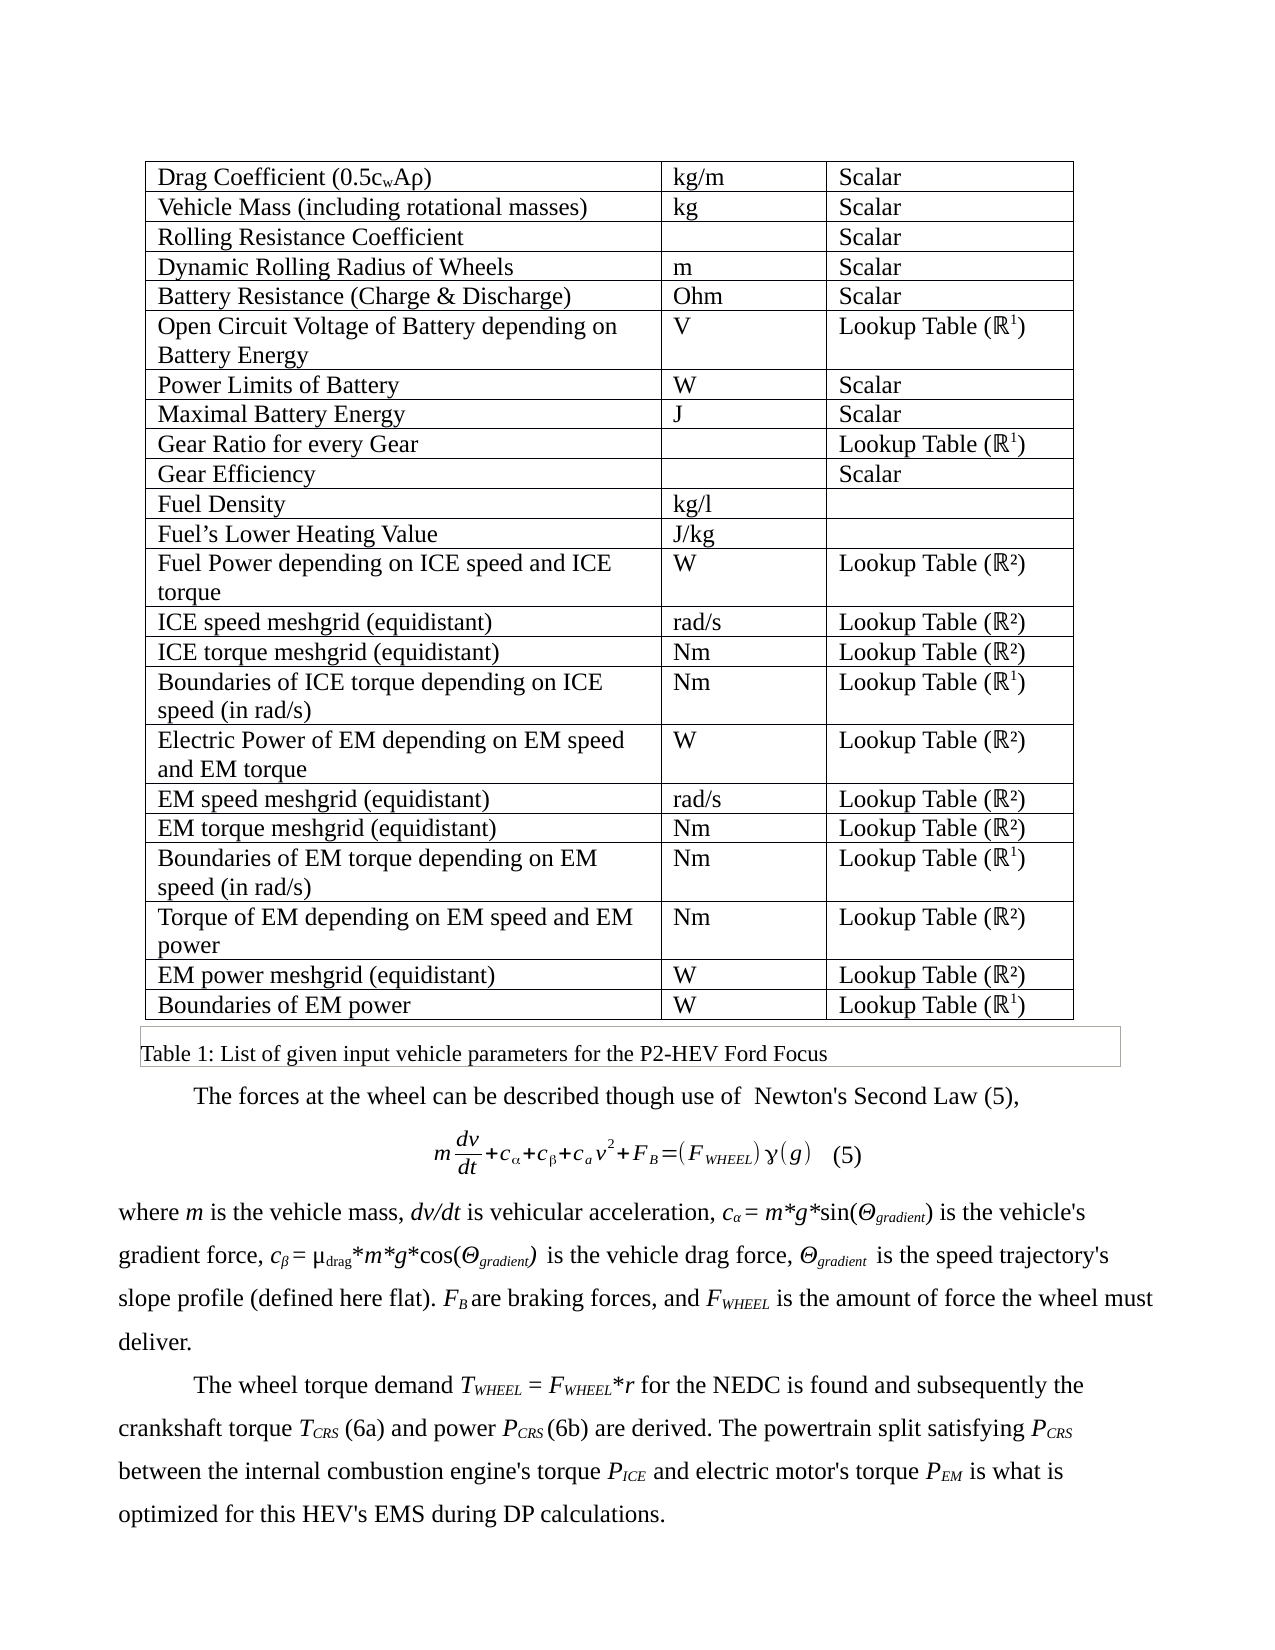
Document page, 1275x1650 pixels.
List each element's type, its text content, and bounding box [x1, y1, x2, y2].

table_cell W [662, 725, 826, 783]
table_cell Boundaries of EM power [146, 990, 661, 1019]
table_cell Fuel’s Lower Heating Value [146, 519, 661, 547]
table_cell [662, 222, 826, 251]
table_cell Boundaries of EM torque depending on EM speed (in rad/s) [146, 843, 661, 901]
table_cell W [662, 990, 826, 1019]
table_cell Scalar [827, 400, 1073, 428]
table_cell [662, 459, 826, 488]
table_cell EM speed meshgrid (equidistant) [146, 784, 661, 812]
table_cell rad/s [662, 784, 826, 812]
table_cell Nm [662, 667, 826, 724]
table_cell Lookup Table (ℝ1) [827, 429, 1073, 458]
table_header kg/m [662, 162, 826, 191]
table_cell Open Circuit Voltage of Battery depending on Battery Energy [146, 311, 661, 369]
table_cell EM power meshgrid (equidistant) [146, 960, 661, 989]
table_cell Vehicle Mass (including rotational masses) [146, 192, 661, 221]
table_cell [827, 519, 1073, 547]
table_cell Scalar [827, 459, 1073, 488]
table_cell [662, 429, 826, 458]
table_cell Nm [662, 637, 826, 666]
table_cell Scalar [827, 222, 1073, 251]
table_cell Lookup Table (ℝ1) [827, 990, 1073, 1019]
table_cell Scalar [827, 252, 1073, 280]
table_cell ICE speed meshgrid (equidistant) [146, 607, 661, 636]
table_cell W [662, 960, 826, 989]
table_cell Gear Efficiency [146, 459, 661, 488]
table_cell Ohm [662, 281, 826, 310]
table_cell Scalar [827, 370, 1073, 398]
table_cell Battery Resistance (Charge & Discharge) [146, 281, 661, 310]
table_cell J [662, 400, 826, 428]
table_cell m [662, 252, 826, 280]
table_cell [827, 489, 1073, 518]
table_cell Lookup Table (ℝ²) [827, 725, 1073, 783]
table_cell Gear Ratio for every Gear [146, 429, 661, 458]
table_cell Dynamic Rolling Radius of Wheels [146, 252, 661, 280]
table_cell Electric Power of EM depending on EM speed and EM torque [146, 725, 661, 783]
table_cell W [662, 370, 826, 398]
table_cell Lookup Table (ℝ²) [827, 637, 1073, 666]
table_cell Nm [662, 902, 826, 959]
table_cell Lookup Table (ℝ²) [827, 814, 1073, 842]
table_cell Rolling Resistance Coefficient [146, 222, 661, 251]
table_cell Lookup Table (ℝ²) [827, 902, 1073, 959]
table_cell W [662, 549, 826, 606]
table_cell Fuel Density [146, 489, 661, 518]
table_cell Torque of EM depending on EM speed and EM power [146, 902, 661, 959]
table_cell Nm [662, 843, 826, 901]
table_cell V [662, 311, 826, 369]
table_header Scalar [827, 162, 1073, 191]
table_cell Lookup Table (ℝ²) [827, 549, 1073, 606]
table_cell Fuel Power depending on ICE speed and ICE torque [146, 549, 661, 606]
table_cell kg/l [662, 489, 826, 518]
table_cell Lookup Table (ℝ1) [827, 667, 1073, 724]
table_cell Nm [662, 814, 826, 842]
table_cell rad/s [662, 607, 826, 636]
text The forces at the wheel can be described though use of Newton's Second Law (5), [118, 1020, 1157, 1110]
text The wheel torque demand TWHEEL = FWHEEL*r for the NEDC is found and subsequently the crankshaft torque TCRS (6a) and power PCRS (6b) are derived. The powertrain split satisfying PCRS between the internal combustion engine's torque PICE and electric motor's torque PEM is what is optimized for this HEV's EMS during DP calculations. [118, 1370, 1157, 1528]
text where m is the vehicle mass, dv/dt is vehicular acceleration, cα = m*g*sin(Θgradient) is the vehicle's gradient force, cβ = μdrag*m*g*cos(Θgradient) is the vehicle drag force, Θgradient is the speed trajectory's slope profile (defined here flat). FB are braking forces, and FWHEEL is the amount of force the wheel must deliver. [118, 1197, 1157, 1355]
table_cell Boundaries of ICE torque depending on ICE speed (in rad/s) [146, 667, 661, 724]
text (5) [118, 1124, 1157, 1183]
table_header Drag Coefficient (0.5cwAρ) [146, 162, 661, 191]
table_cell Lookup Table (ℝ1) [827, 843, 1073, 901]
table_cell EM torque meshgrid (equidistant) [146, 814, 661, 842]
table_cell ICE torque meshgrid (equidistant) [146, 637, 661, 666]
table_cell Lookup Table (ℝ²) [827, 960, 1073, 989]
table_cell J/kg [662, 519, 826, 547]
table_cell Lookup Table (ℝ²) [827, 607, 1073, 636]
table_cell Maximal Battery Energy [146, 400, 661, 428]
table_cell Lookup Table (ℝ²) [827, 784, 1073, 812]
table_cell Lookup Table (ℝ1) [827, 311, 1073, 369]
table_cell Power Limits of Battery [146, 370, 661, 398]
table_cell Scalar [827, 281, 1073, 310]
table_cell kg [662, 192, 826, 221]
table_cell Scalar [827, 192, 1073, 221]
